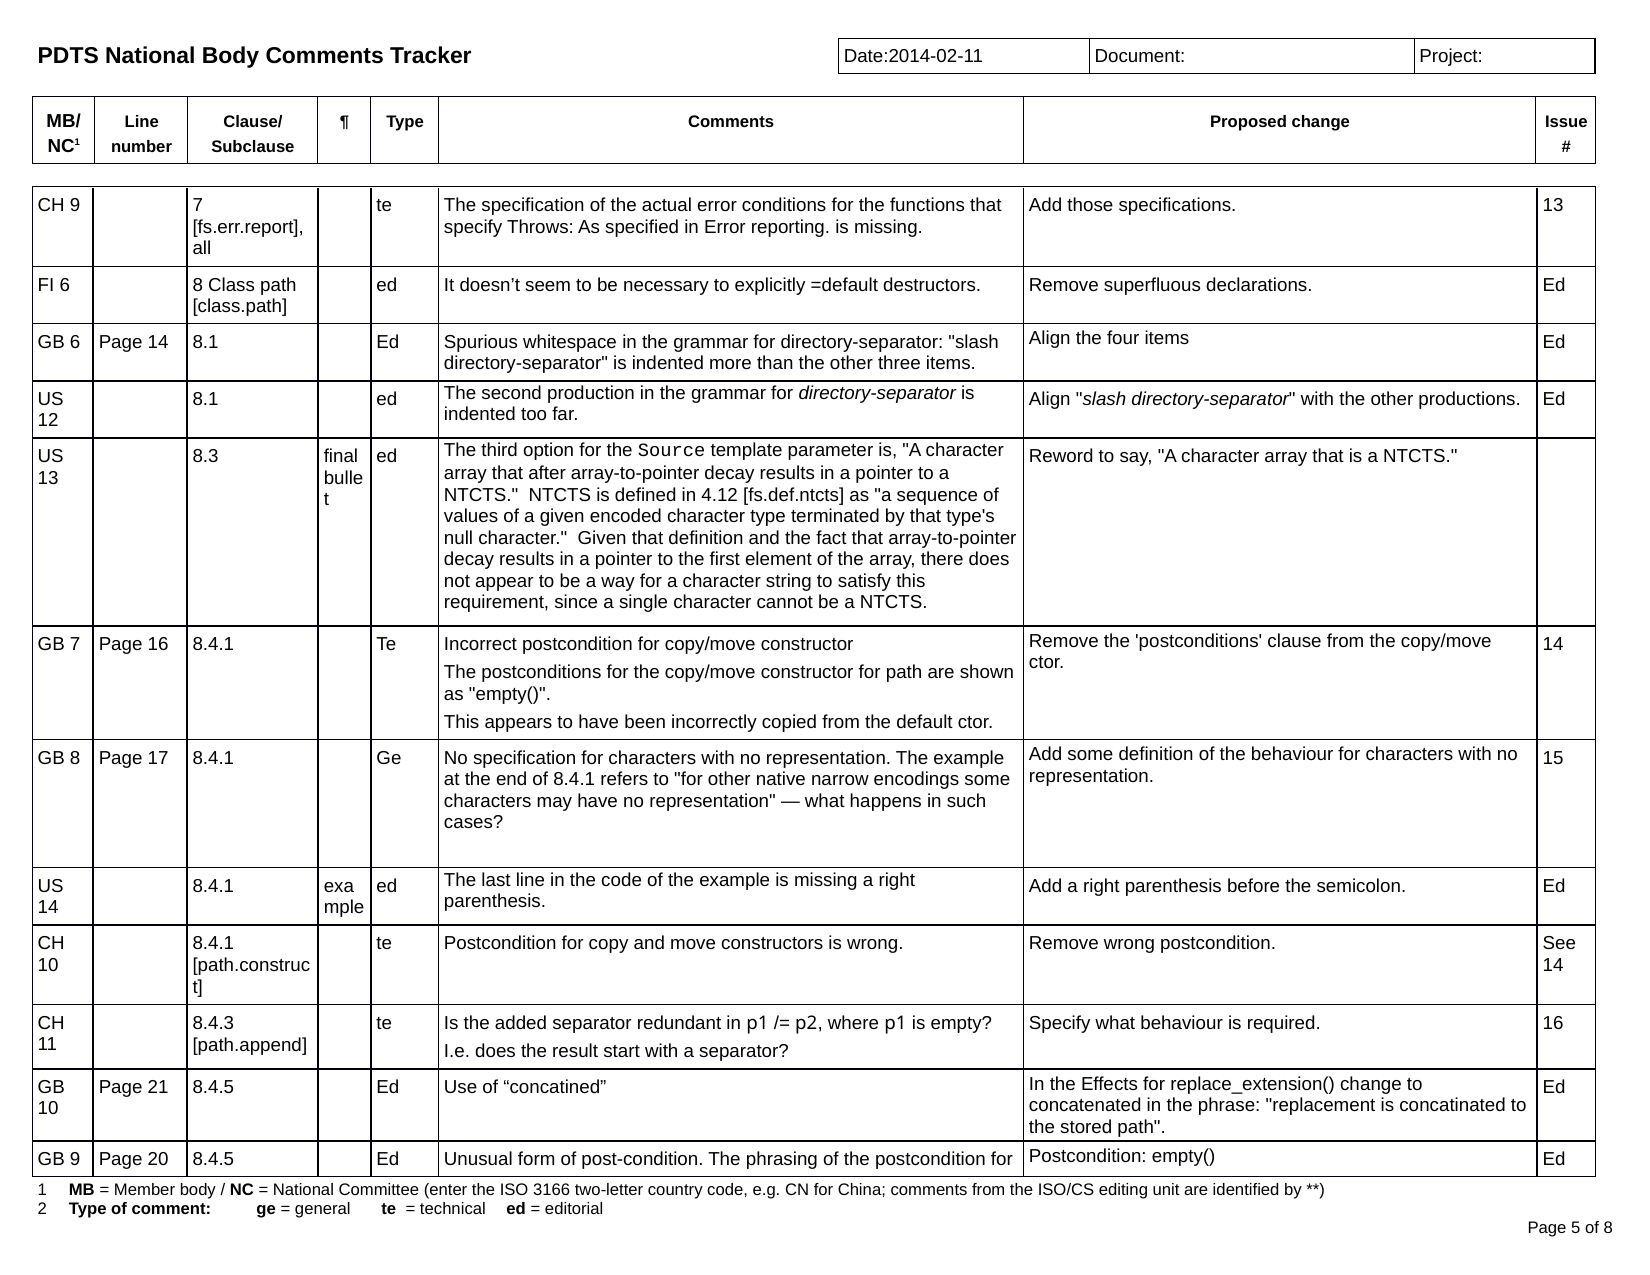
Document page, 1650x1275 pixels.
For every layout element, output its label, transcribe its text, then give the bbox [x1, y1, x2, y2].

table_cell The third option for the Source template parameter is, "A character array that after array-to-pointer decay results in a pointer to a NTCTS." NTCTS is defined in 4.12 [fs.def.ntcts] as "a sequence of values of a given encoded character type terminated by that type's null character." Given that definition and the fact that array-to-pointer decay results in a pointer to the first element of the array, there does not appear to be a way for a character string to satisfy this requirement, since a single character cannot be a NTCTS. [439, 439, 1023, 625]
table_cell [1538, 439, 1595, 625]
table_cell GB 7 [33, 627, 92, 739]
table_cell [319, 926, 370, 1004]
table_cell Is the added separator redundant in p1 /= p2, where p1 is empty? I.e. does the result start with a separator? [439, 1005, 1023, 1068]
table_cell Ed [372, 1070, 438, 1140]
table_cell final bullet [319, 439, 370, 625]
table_cell 8 Class path [class.path] [188, 267, 317, 323]
table_cell Ed [1538, 1142, 1595, 1176]
table_cell [319, 382, 370, 437]
table_cell Page 16 [94, 627, 186, 739]
table_cell See 14 [1538, 926, 1595, 1004]
table_cell 8.4.3 [path.append] [188, 1005, 317, 1068]
table_cell Page 20 [94, 1142, 186, 1176]
table_cell Page 14 [94, 324, 186, 380]
table_cell FI 6 [33, 267, 92, 323]
table_cell Postcondition for copy and move constructors is wrong. [439, 926, 1023, 1004]
table_cell Te [372, 627, 438, 739]
table_cell [94, 187, 187, 266]
table_cell te [372, 1005, 438, 1068]
table_cell example [319, 868, 370, 924]
table_cell [319, 1070, 370, 1140]
table_cell Unusual form of post-condition. The phrasing of the postcondition for [439, 1142, 1023, 1176]
table_cell Ed [1538, 267, 1595, 323]
table_cell [319, 267, 370, 323]
table_cell Remove superfluous declarations. [1024, 267, 1536, 323]
table_cell The specification of the actual error conditions for the functions that specify Throws: As specified in Error reporting. is missing. [439, 187, 1023, 266]
table_cell [94, 926, 186, 1004]
table_cell CH 10 [33, 926, 92, 1004]
table_cell 8.4.5 [188, 1070, 317, 1140]
table_cell Add some definition of the behaviour for characters with no representation. [1024, 740, 1536, 867]
table_cell GB 8 [33, 740, 92, 867]
table_cell The second production in the grammar for directory-separator is indented too far. [439, 382, 1023, 437]
table_cell US 13 [33, 439, 92, 625]
table_cell Ed [1538, 868, 1595, 924]
table_cell Ed [372, 324, 438, 380]
table_cell Ed [1538, 1070, 1595, 1140]
table_cell [94, 382, 186, 437]
table_cell te [372, 926, 438, 1004]
table_cell No specification for characters with no representation. The example at the end of 8.4.1 refers to "for other native narrow encodings some characters may have no representation" — what happens in such cases? [439, 740, 1023, 867]
table_cell Specify what behaviour is required. [1024, 1005, 1536, 1068]
table_cell Align "slash directory-separator" with the other productions. [1024, 382, 1536, 437]
table_cell 8.4.1 [188, 627, 317, 739]
table_cell Ed [372, 1142, 438, 1176]
table_cell 14 [1538, 627, 1595, 739]
table_cell 16 [1538, 1005, 1595, 1068]
table_cell 8.1 [188, 382, 317, 437]
table_cell CH 9 [33, 187, 93, 266]
table_cell [319, 627, 370, 739]
table_cell It doesn’t seem to be necessary to explicitly =default destructors. [439, 267, 1023, 323]
table_cell 8.4.1 [188, 868, 317, 924]
table_cell US 12 [33, 382, 92, 437]
table_cell [94, 439, 186, 625]
table_cell ed [372, 868, 438, 924]
table_cell ed [372, 382, 438, 437]
table_cell 8.4.1 [188, 740, 317, 867]
table_cell US 14 [33, 868, 92, 924]
table_cell [94, 267, 186, 323]
table_cell GB 9 [33, 1142, 92, 1176]
table_cell Ge [372, 740, 438, 867]
table_cell Use of “concatined” [439, 1070, 1023, 1140]
table_cell Postcondition: empty() [1024, 1142, 1536, 1176]
table_cell [94, 1005, 186, 1068]
table_cell te [372, 187, 438, 266]
table_cell 8.4.5 [188, 1142, 317, 1176]
table_cell ed [372, 267, 438, 323]
table_cell Spurious whitespace in the grammar for directory-separator: "slash directory-separator" is indented more than the other three items. [439, 324, 1023, 380]
table_cell CH 11 [33, 1005, 92, 1068]
table_cell 8.3 [188, 439, 317, 625]
table_cell Remove wrong postcondition. [1024, 926, 1536, 1004]
table_cell Add those specifications. [1024, 187, 1537, 266]
table_cell Page 17 [94, 740, 186, 867]
table_cell 15 [1538, 740, 1595, 867]
table_cell 13 [1538, 187, 1595, 266]
table_cell Remove the 'postconditions' clause from the copy/move ctor. [1024, 627, 1536, 739]
table_cell GB 10 [33, 1070, 92, 1140]
table_cell The last line in the code of the example is missing a right parenthesis. [439, 868, 1023, 924]
table_cell [319, 1005, 370, 1068]
table_cell Page 21 [94, 1070, 186, 1140]
table_cell [319, 187, 371, 266]
table_cell GB 6 [33, 324, 92, 380]
table_cell 8.1 [188, 324, 317, 380]
table_cell In the Effects for replace_extension() change to concatenated in the phrase: "replacement is concatinated to the stored path". [1024, 1070, 1536, 1140]
table_cell ed [372, 439, 438, 625]
table_cell Reword to say, "A character array that is a NTCTS." [1024, 439, 1536, 625]
table_cell [319, 740, 370, 867]
table_cell Ed [1538, 324, 1595, 380]
table_cell [319, 324, 370, 380]
table_cell [94, 868, 186, 924]
table_cell 7 [fs.err.report], all [188, 187, 318, 266]
table_cell 8.4.1 [path.construct] [188, 926, 317, 1004]
table_cell Ed [1538, 382, 1595, 437]
table_cell [319, 1142, 370, 1176]
table_cell Align the four items [1024, 324, 1536, 380]
table_cell Incorrect postcondition for copy/move constructor The postconditions for the copy/move constructor for path are shown as "empty()". This appears to have been incorrectly copied from the default ctor. [439, 627, 1023, 739]
table_cell Add a right parenthesis before the semicolon. [1024, 868, 1536, 924]
